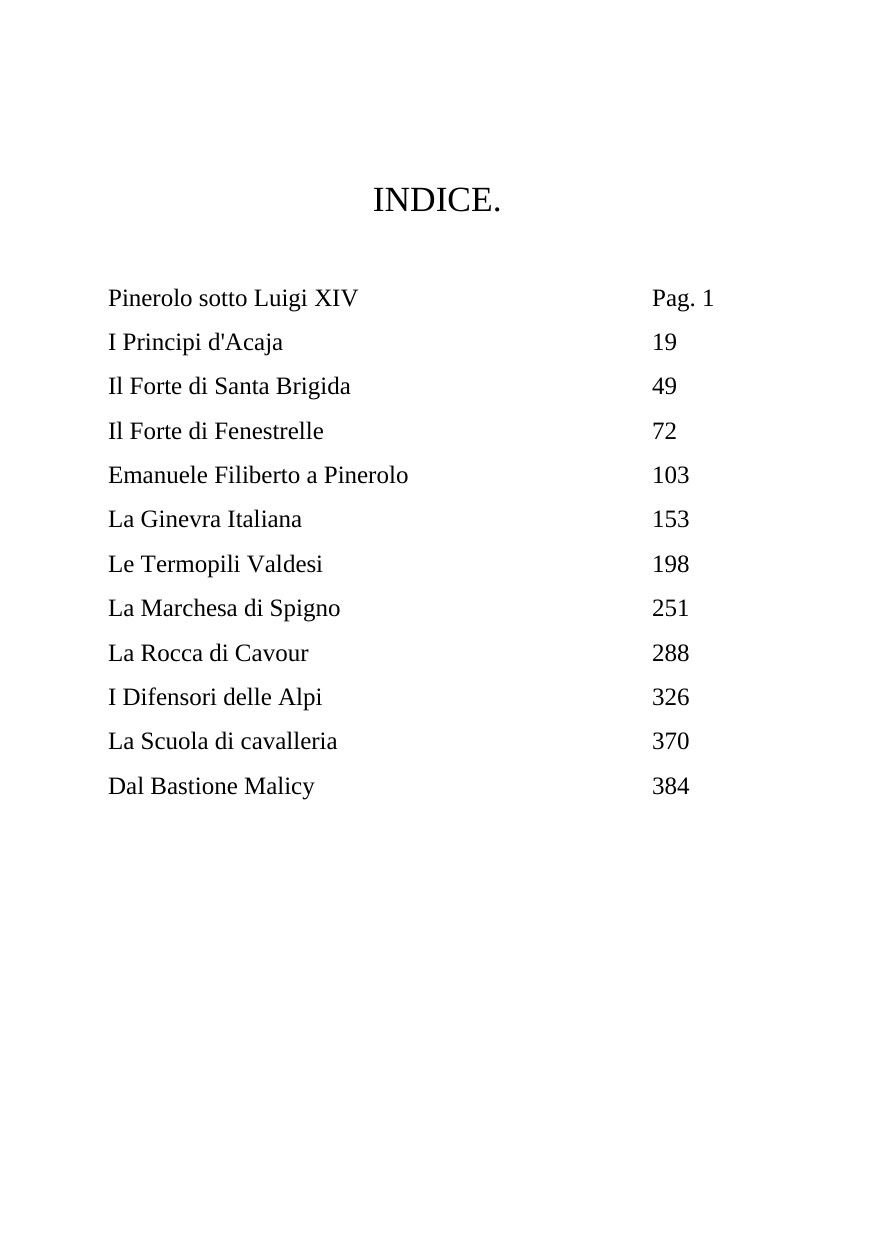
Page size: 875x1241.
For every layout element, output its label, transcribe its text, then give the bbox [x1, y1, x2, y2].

table_cell I Principi d'Acaja [106, 313, 650, 357]
table_cell La Ginevra Italiana [106, 491, 650, 535]
table_header Pinerolo sotto Luigi XIV [106, 269, 650, 313]
table_header Pag. 1 [650, 269, 768, 313]
subtitle INDICE. [106, 178, 768, 219]
table_cell La Scuola di cavalleria [106, 713, 650, 757]
table_cell La Rocca di Cavour [106, 624, 650, 668]
table_cell 153 [650, 491, 768, 535]
table_cell Il Forte di Santa Brigida [106, 358, 650, 402]
table_cell Dal Bastione Malicy [106, 757, 650, 801]
table_cell Il Forte di Fenestrelle [106, 402, 650, 446]
table_cell I Difensori delle Alpi [106, 668, 650, 712]
table_cell La Marchesa di Spigno [106, 579, 650, 624]
table_cell Le Termopili Valdesi [106, 535, 650, 579]
table_cell 288 [650, 624, 768, 668]
table_cell 251 [650, 579, 768, 624]
table_cell Emanuele Filiberto a Pinerolo [106, 446, 650, 491]
table_cell 72 [650, 402, 768, 446]
table_cell 384 [650, 757, 768, 801]
table_cell 103 [650, 446, 768, 491]
table_cell 326 [650, 668, 768, 712]
table_cell 49 [650, 358, 768, 402]
table_cell 370 [650, 713, 768, 757]
table_cell 19 [650, 313, 768, 357]
table_cell 198 [650, 535, 768, 579]
